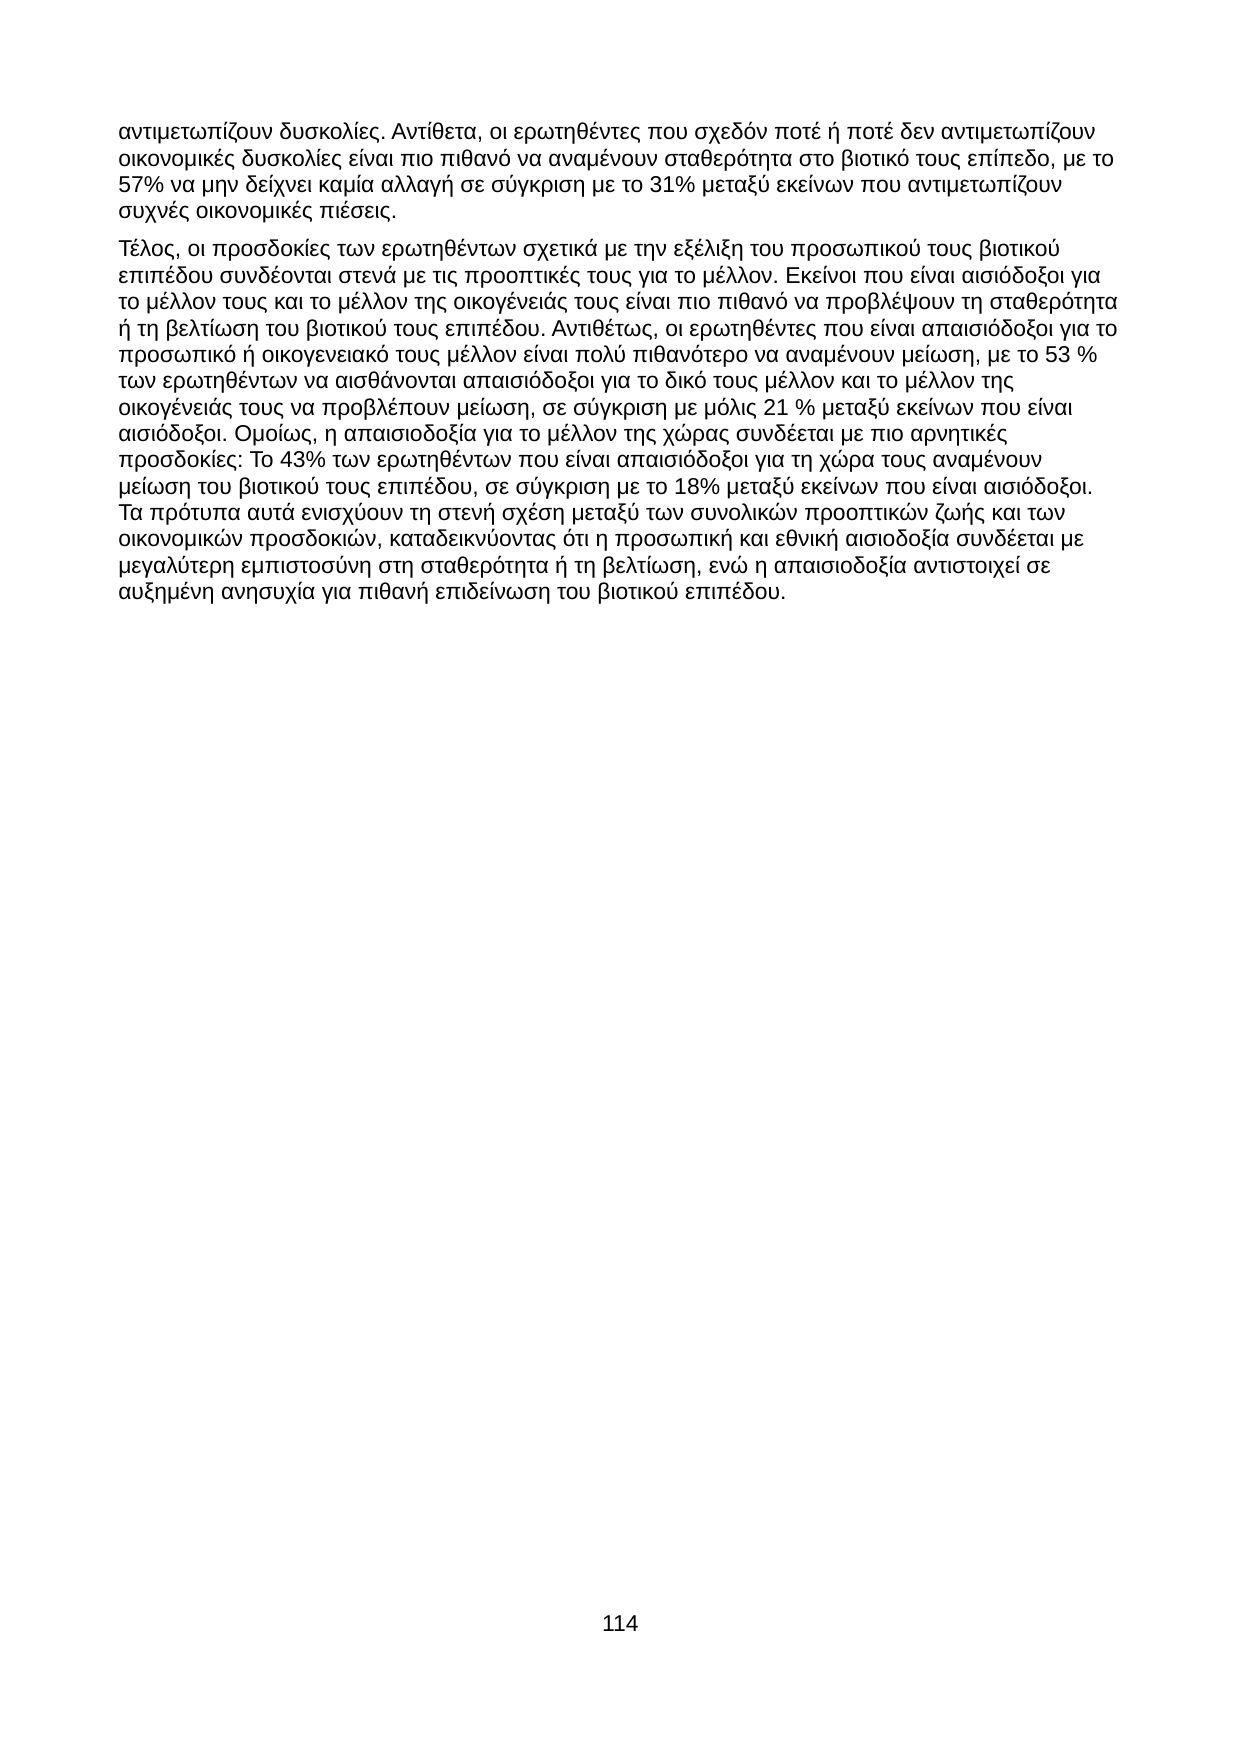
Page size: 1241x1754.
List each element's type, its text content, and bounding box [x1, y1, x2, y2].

text Τέλος, οι προσδοκίες των ερωτηθέντων σχετικά με την εξέλιξη του προσωπικού τους βιοτικού επιπέδου συνδέονται στενά με τις προοπτικές τους για το μέλλον. Εκείνοι που είναι αισιόδοξοι για το μέλλον τους και το μέλλον της οικογένειάς τους είναι πιο πιθανό να προβλέψουν τη σταθερότητα ή τη βελτίωση του βιοτικού τους επιπέδου. Αντιθέτως, οι ερωτηθέντες που είναι απαισιόδοξοι για το προσωπικό ή οικογενειακό τους μέλλον είναι πολύ πιθανότερο να αναμένουν μείωση, με το 53 % των ερωτηθέντων να αισθάνονται απαισιόδοξοι για το δικό τους μέλλον και το μέλλον της οικογένειάς τους να προβλέπουν μείωση, σε σύγκριση με μόλις 21 % μεταξύ εκείνων που είναι αισιόδοξοι. Ομοίως, η απαισιοδοξία για το μέλλον της χώρας συνδέεται με πιο αρνητικές προσδοκίες: Το 43% των ερωτηθέντων που είναι απαισιόδοξοι για τη χώρα τους αναμένουν μείωση του βιοτικού τους επιπέδου, σε σύγκριση με το 18% μεταξύ εκείνων που είναι αισιόδοξοι. Τα πρότυπα αυτά ενισχύουν τη στενή σχέση μεταξύ των συνολικών προοπτικών ζωής και των οικονομικών προσδοκιών, καταδεικνύοντας ότι η προσωπική και εθνική αισιοδοξία συνδέεται με μεγαλύτερη εμπιστοσύνη στη σταθερότητα ή τη βελτίωση, ενώ η απαισιοδοξία αντιστοιχεί σε αυξημένη ανησυχία για πιθανή επιδείνωση του βιοτικού επιπέδου. [118, 235, 1122, 604]
text αντιμετωπίζουν δυσκολίες. Αντίθετα, οι ερωτηθέντες που σχεδόν ποτέ ή ποτέ δεν αντιμετωπίζουν οικονομικές δυσκολίες είναι πιο πιθανό να αναμένουν σταθερότητα στο βιοτικό τους επίπεδο, με το 57% να μην δείχνει καμία αλλαγή σε σύγκριση με το 31% μεταξύ εκείνων που αντιμετωπίζουν συχνές οικονομικές πιέσεις. [118, 118, 1122, 223]
